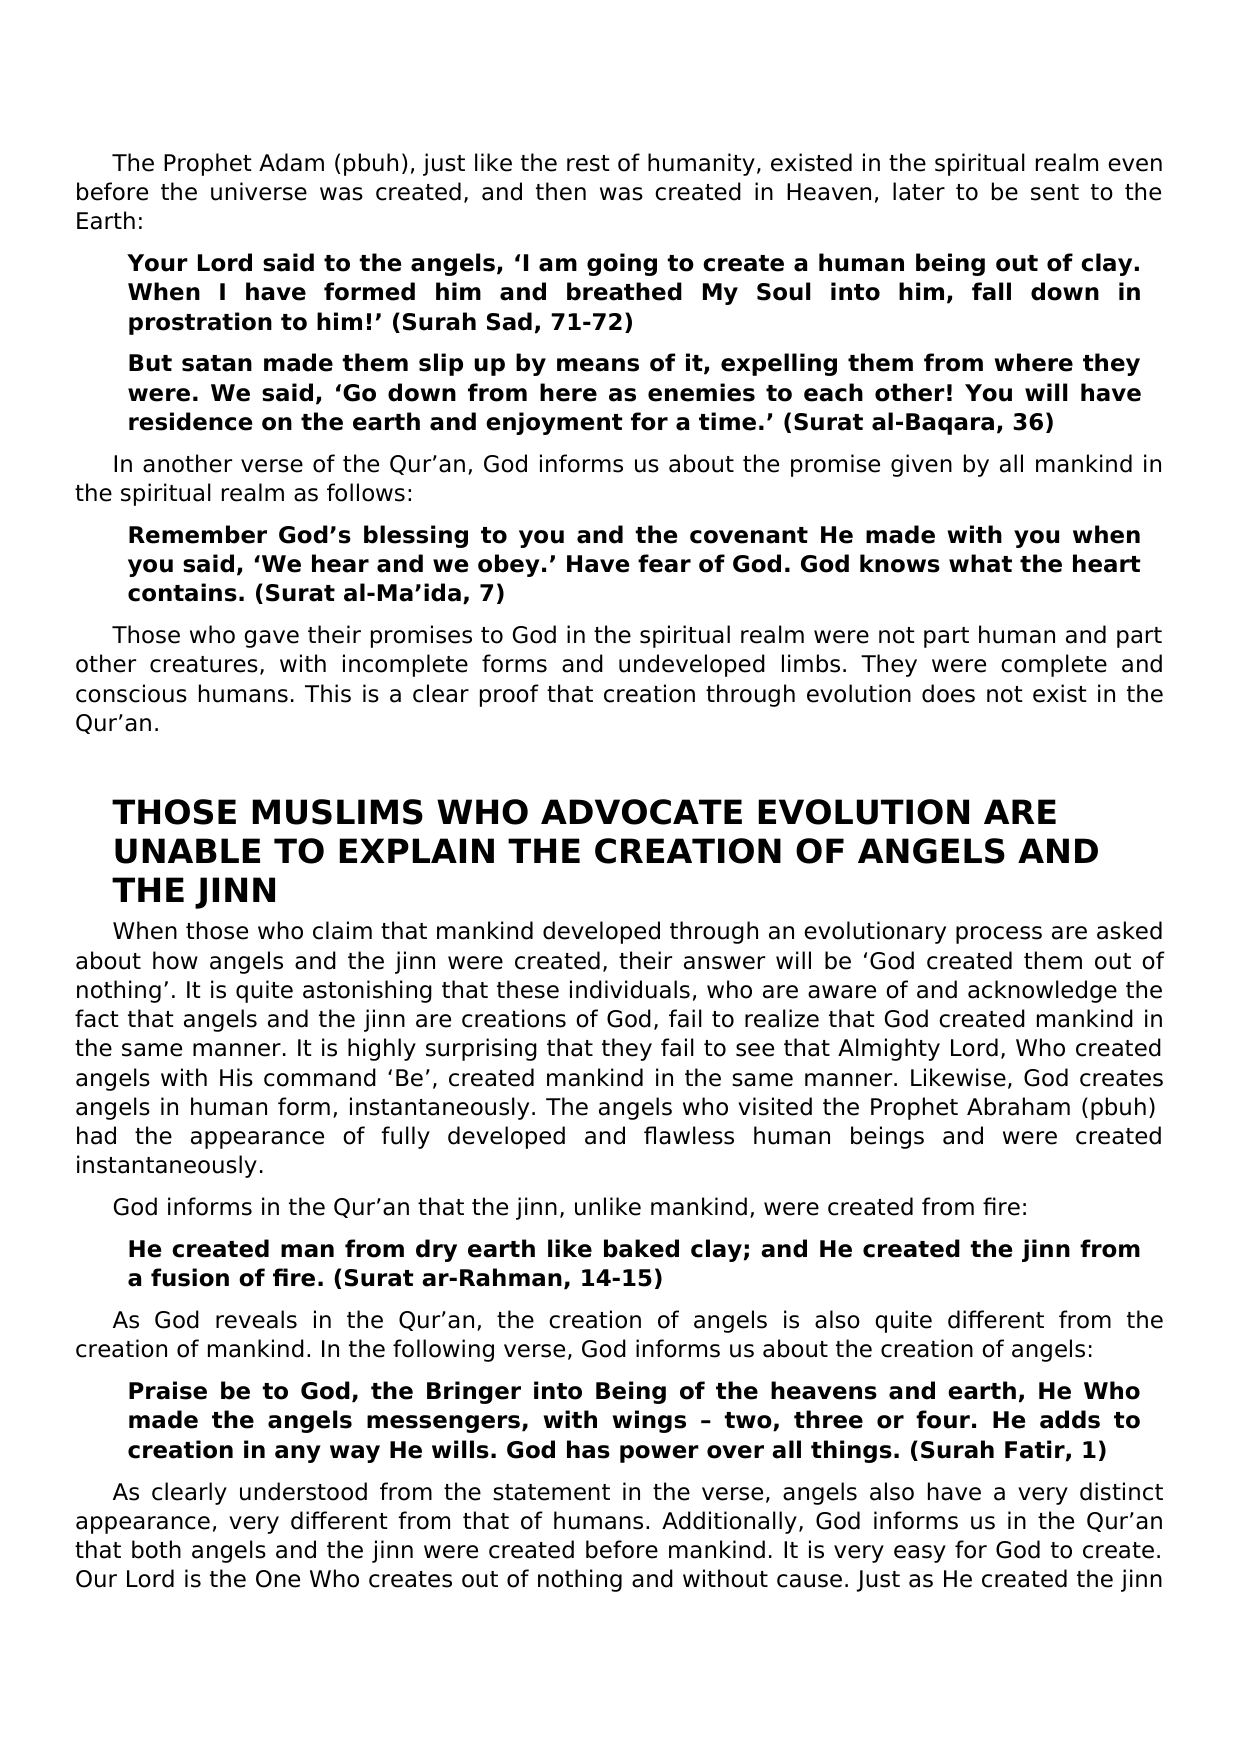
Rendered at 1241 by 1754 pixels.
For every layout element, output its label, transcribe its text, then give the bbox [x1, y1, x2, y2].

text As clearly understood from the statement in the verse, angels also have a very distinct appearance, very different from that of humans. Additionally, God informs us in the Qur’an that both angels and the jinn were created before mankind. It is very easy for God to create. Our Lord is the One Who creates out of nothing and without cause. Just as He created the jinn [75, 1479, 1165, 1593]
text He created man from dry earth like baked clay; and He created the jinn from a fusion of fire. (Surat ar-Rahman, 14-15) [127, 1236, 1143, 1292]
text In another verse of the Qur’an, God informs us about the promise given by all mankind in the spiritual realm as follows: [75, 451, 1165, 507]
text But satan made them slip up by means of it, expelling them from where they were. We said, ‘Go down from here as enemies to each other! You will have residence on the earth and enjoyment for a time.’ (Surat al-Baqara, 36) [127, 351, 1143, 436]
text Praise be to God, the Bringer into Being of the heavens and earth, He Who made the angels messengers, with wings – two, three or four. He adds to creation in any way He wills. God has power over all things. (Surah Fatir, 1) [127, 1378, 1143, 1463]
text God informs in the Qur’an that the jinn, unlike mankind, were created from fire: [75, 1194, 1165, 1221]
text Those who gave their promises to God in the spiritual realm were not part human and part other creatures, with incomplete forms and undeveloped limbs. They were complete and conscious humans. This is a clear proof that creation through evolution does not exist in the Qur’an. [75, 622, 1165, 737]
text When those who claim that mankind developed through an evolutionary process are asked about how angels and the jinn were created, their answer will be ‘God created them out of nothing’. It is quite astonishing that these individuals, who are aware of and acknowledge the fact that angels and the jinn are creations of God, fail to realize that God created mankind in the same manner. It is highly surprising that they fail to see that Almighty Lord, Who created angels with His command ‘Be’, created mankind in the same manner. Likewise, God creates angels in human form, instantaneously. The angels who visited the Prophet Abraham (pbuh) had the appearance of fully developed and flawless human beings and were created instantaneously. [75, 918, 1165, 1179]
text Remember God’s blessing to you and the covenant He made with you when you said, ‘We hear and we obey.’ Have fear of God. God knows what the heart contains. (Surat al-Ma’ida, 7) [127, 522, 1143, 607]
text As God reveals in the Qur’an, the creation of angels is also quite different from the creation of mankind. In the following verse, God informs us about the creation of angels: [75, 1307, 1165, 1363]
subtitle THOSE MUSLIMS WHO ADVOCATE EVOLUTION ARE UNABLE TO EXPLAIN THE CREATION OF ANGELS AND THE JINN [112, 794, 1165, 910]
text Your Lord said to the angels, ‘I am going to create a human being out of clay. When I have formed him and breathed My Soul into him, fall down in prostration to him!’ (Surah Sad, 71-72) [127, 250, 1143, 336]
text The Prophet Adam (pbuh), just like the rest of humanity, existed in the spiritual realm even before the universe was created, and then was created in Heaven, later to be sent to the Earth: [75, 150, 1165, 235]
